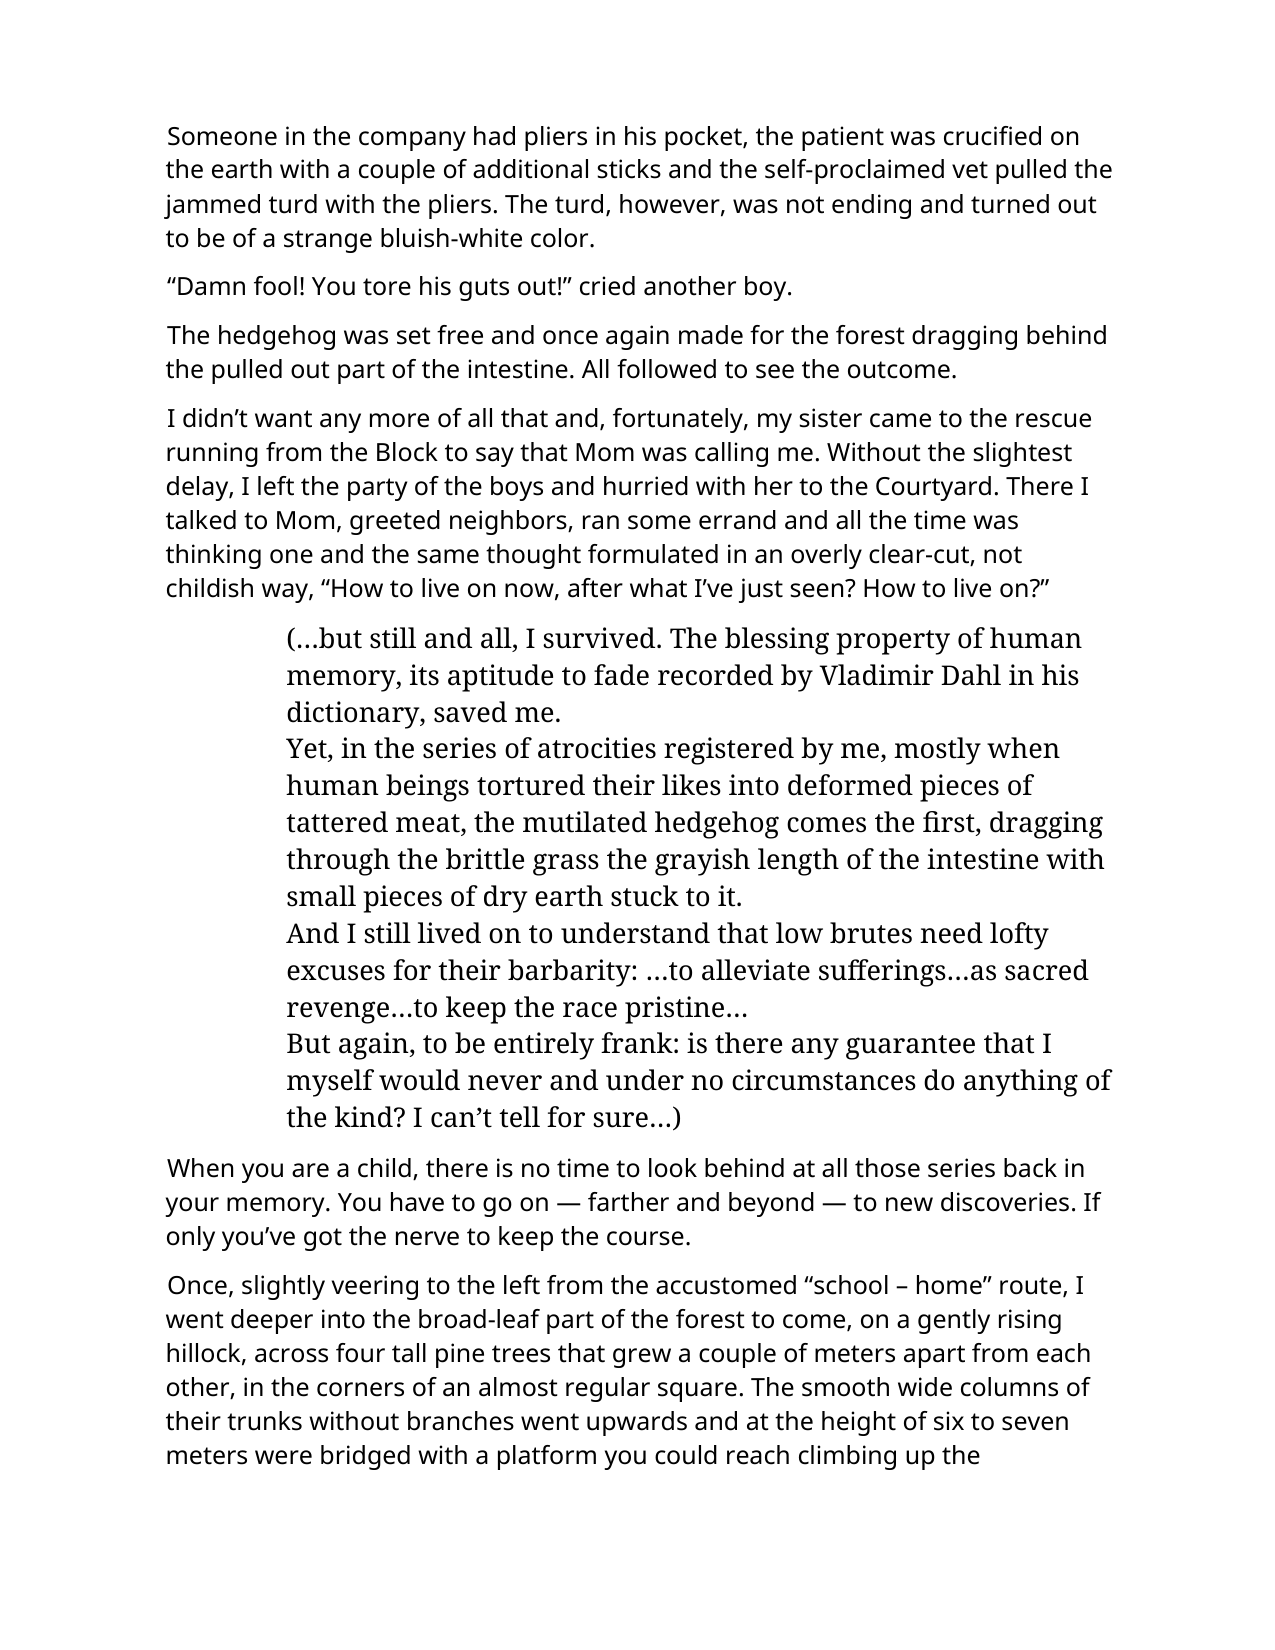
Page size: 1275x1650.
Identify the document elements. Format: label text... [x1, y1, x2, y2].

text Once, slightly veering to the left from the accustomed “school – home” route, I went deeper into the broad-leaf part of the forest to come, on a gently rising hillock, across four tall pine trees that grew a couple of meters apart from each other, in the corners of an almost regular square. The smooth wide columns of their trunks without branches went upwards and at the height of six to seven meters were bridged with a platform you could reach climbing up the [165, 1267, 1118, 1472]
text Someone in the company had pliers in his pocket, the patient was crucified on the earth with a couple of additional sticks and the self-proclaimed vet pulled the jammed turd with the pliers. The turd, however, was not ending and turned out to be of a strange bluish-white color. [165, 118, 1118, 254]
text The hedgehog was set free and once again made for the forest dragging behind the pulled out part of the intestine. All followed to see the outcome. [165, 318, 1118, 386]
list And I still lived on to understand that low brutes need lofty excuses for their barbarity: …to alleviate sufferings…as sacred revenge…to keep the race pristine… [286, 914, 1118, 1025]
text “Damn fool! You tore his guts out!” cried another boy. [165, 269, 1118, 303]
text When you are a child, there is no time to look behind at all those series back in your memory. You have to go on — farther and beyond — to new discoveries. If only you’ve got the nerve to keep the course. [165, 1151, 1118, 1253]
list Yet, in the series of atrocities registered by me, mostly when human beings tortured their likes into deformed pieces of tattered meat, the mutilated hedgehog comes the first, dragging through the brittle grass the grayish length of the intestine with small pieces of dry earth stuck to it. [286, 730, 1118, 914]
list (…but still and all, I survived. The blessing property of human memory, its aptitude to fade recorded by Vladimir Dahl in his dictionary, saved me. [286, 619, 1118, 730]
list But again, to be entirely frank: is there any guarantee that I myself would never and under no circumstances do anything of the kind? I can’t tell for sure…) [286, 1025, 1118, 1136]
text I didn’t want any more of all that and, fortunately, my sister came to the rescue running from the Block to say that Mom was calling me. Without the slightest delay, I left the party of the boys and hurried with her to the Courtyard. There I talked to Mom, greeted neighbors, ran some errand and all the time was thinking one and the same thought formulated in an overly clear-cut, not childish way, “How to live on now, after what I’ve just seen? How to live on?” [165, 400, 1118, 605]
